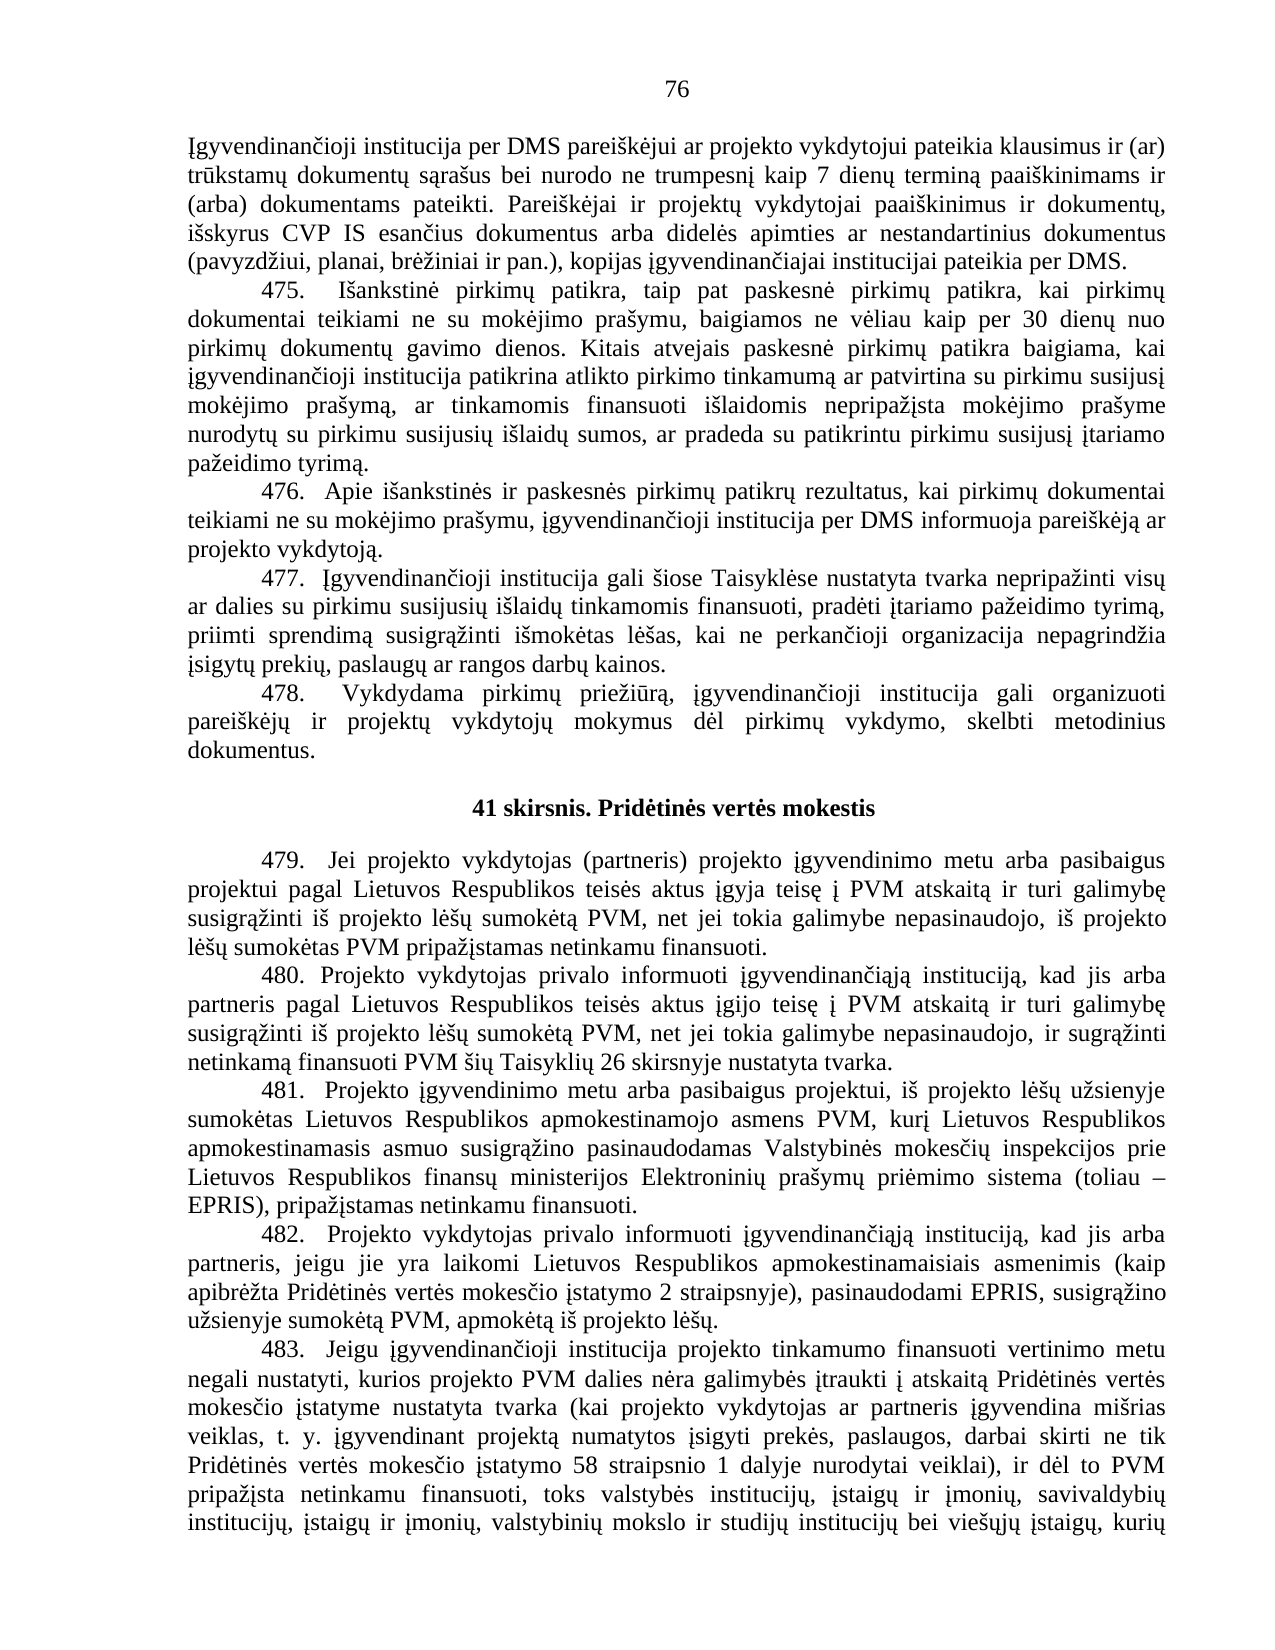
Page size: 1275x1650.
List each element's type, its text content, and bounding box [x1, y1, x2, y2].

text 41 skirsnis. Pridėtinės vertės mokestis [246, 793, 1107, 821]
text 475. Išankstinė pirkimų patikra, taip pat paskesnė pirkimų patikra, kai pirkimų dokumentai teikiami ne su mokėjimo prašymu, baigiamos ne vėliau kaip per 30 dienų nuo pirkimų dokumentų gavimo dienos. Kitais atvejais paskesnė pirkimų patikra baigiama, kai įgyvendinančioji institucija patikrina atlikto pirkimo tinkamumą ar patvirtina su pirkimu susijusį mokėjimo prašymą, ar tinkamomis finansuoti išlaidomis nepripažįsta mokėjimo prašyme nurodytų su pirkimu susijusių išlaidų sumos, ar pradeda su patikrintu pirkimu susijusį įtariamo pažeidimo tyrimą. [187, 275, 1167, 476]
text 483. Jeigu įgyvendinančioji institucija projekto tinkamumo finansuoti vertinimo metu negali nustatyti, kurios projekto PVM dalies nėra galimybės įtraukti į atskaitą Pridėtinės vertės mokesčio įstatyme nustatyta tvarka (kai projekto vykdytojas ar partneris įgyvendina mišrias veiklas, t. y. įgyvendinant projektą numatytos įsigyti prekės, paslaugos, darbai skirti ne tik Pridėtinės vertės mokesčio įstatymo 58 straipsnio 1 dalyje nurodytai veiklai), ir dėl to PVM pripažįsta netinkamu finansuoti, toks valstybės institucijų, įstaigų ir įmonių, savivaldybių institucijų, įstaigų ir įmonių, valstybinių mokslo ir studijų institucijų bei viešųjų įstaigų, kurių [187, 1334, 1167, 1536]
text 479. Jei projekto vykdytojas (partneris) projekto įgyvendinimo metu arba pasibaigus projektui pagal Lietuvos Respublikos teisės aktus įgyja teisę į PVM atskaitą ir turi galimybę susigrąžinti iš projekto lėšų sumokėtą PVM, net jei tokia galimybe nepasinaudojo, iš projekto lėšų sumokėtas PVM pripažįstamas netinkamu finansuoti. [187, 845, 1167, 960]
text 476. Apie išankstinės ir paskesnės pirkimų patikrų rezultatus, kai pirkimų dokumentai teikiami ne su mokėjimo prašymu, įgyvendinančioji institucija per DMS informuoja pareiškėją ar projekto vykdytoją. [187, 476, 1167, 563]
text Įgyvendinančioji institucija per DMS pareiškėjui ar projekto vykdytojui pateikia klausimus ir (ar) trūkstamų dokumentų sąrašus bei nurodo ne trumpesnį kaip 7 dienų terminą paaiškinimams ir (arba) dokumentams pateikti. Pareiškėjai ir projektų vykdytojai paaiškinimus ir dokumentų, išskyrus CVP IS esančius dokumentus arba didelės apimties ar nestandartinius dokumentus (pavyzdžiui, planai, brėžiniai ir pan.), kopijas įgyvendinančiajai institucijai pateikia per DMS. [187, 131, 1167, 275]
text 481. Projekto įgyvendinimo metu arba pasibaigus projektui, iš projekto lėšų užsienyje sumokėtas Lietuvos Respublikos apmokestinamojo asmens PVM, kurį Lietuvos Respublikos apmokestinamasis asmuo susigrąžino pasinaudodamas Valstybinės mokesčių inspekcijos prie Lietuvos Respublikos finansų ministerijos Elektroninių prašymų priėmimo sistema (toliau – EPRIS), pripažįstamas netinkamu finansuoti. [187, 1075, 1167, 1219]
text 482. Projekto vykdytojas privalo informuoti įgyvendinančiąją instituciją, kad jis arba partneris, jeigu jie yra laikomi Lietuvos Respublikos apmokestinamaisiais asmenimis (kaip apibrėžta Pridėtinės vertės mokesčio įstatymo 2 straipsnyje), pasinaudodami EPRIS, susigrąžino užsienyje sumokėtą PVM, apmokėtą iš projekto lėšų. [187, 1219, 1167, 1334]
text 478. Vykdydama pirkimų priežiūrą, įgyvendinančioji institucija gali organizuoti pareiškėjų ir projektų vykdytojų mokymus dėl pirkimų vykdymo, skelbti metodinius dokumentus. [187, 678, 1167, 764]
text 477. Įgyvendinančioji institucija gali šiose Taisyklėse nustatyta tvarka nepripažinti visų ar dalies su pirkimu susijusių išlaidų tinkamomis finansuoti, pradėti įtariamo pažeidimo tyrimą, priimti sprendimą susigrąžinti išmokėtas lėšas, kai ne perkančioji organizacija nepagrindžia įsigytų prekių, paslaugų ar rangos darbų kainos. [187, 563, 1167, 678]
text 480. Projekto vykdytojas privalo informuoti įgyvendinančiąją instituciją, kad jis arba partneris pagal Lietuvos Respublikos teisės aktus įgijo teisę į PVM atskaitą ir turi galimybę susigrąžinti iš projekto lėšų sumokėtą PVM, net jei tokia galimybe nepasinaudojo, ir sugrąžinti netinkamą finansuoti PVM šių Taisyklių 26 skirsnyje nustatyta tvarka. [187, 960, 1167, 1075]
